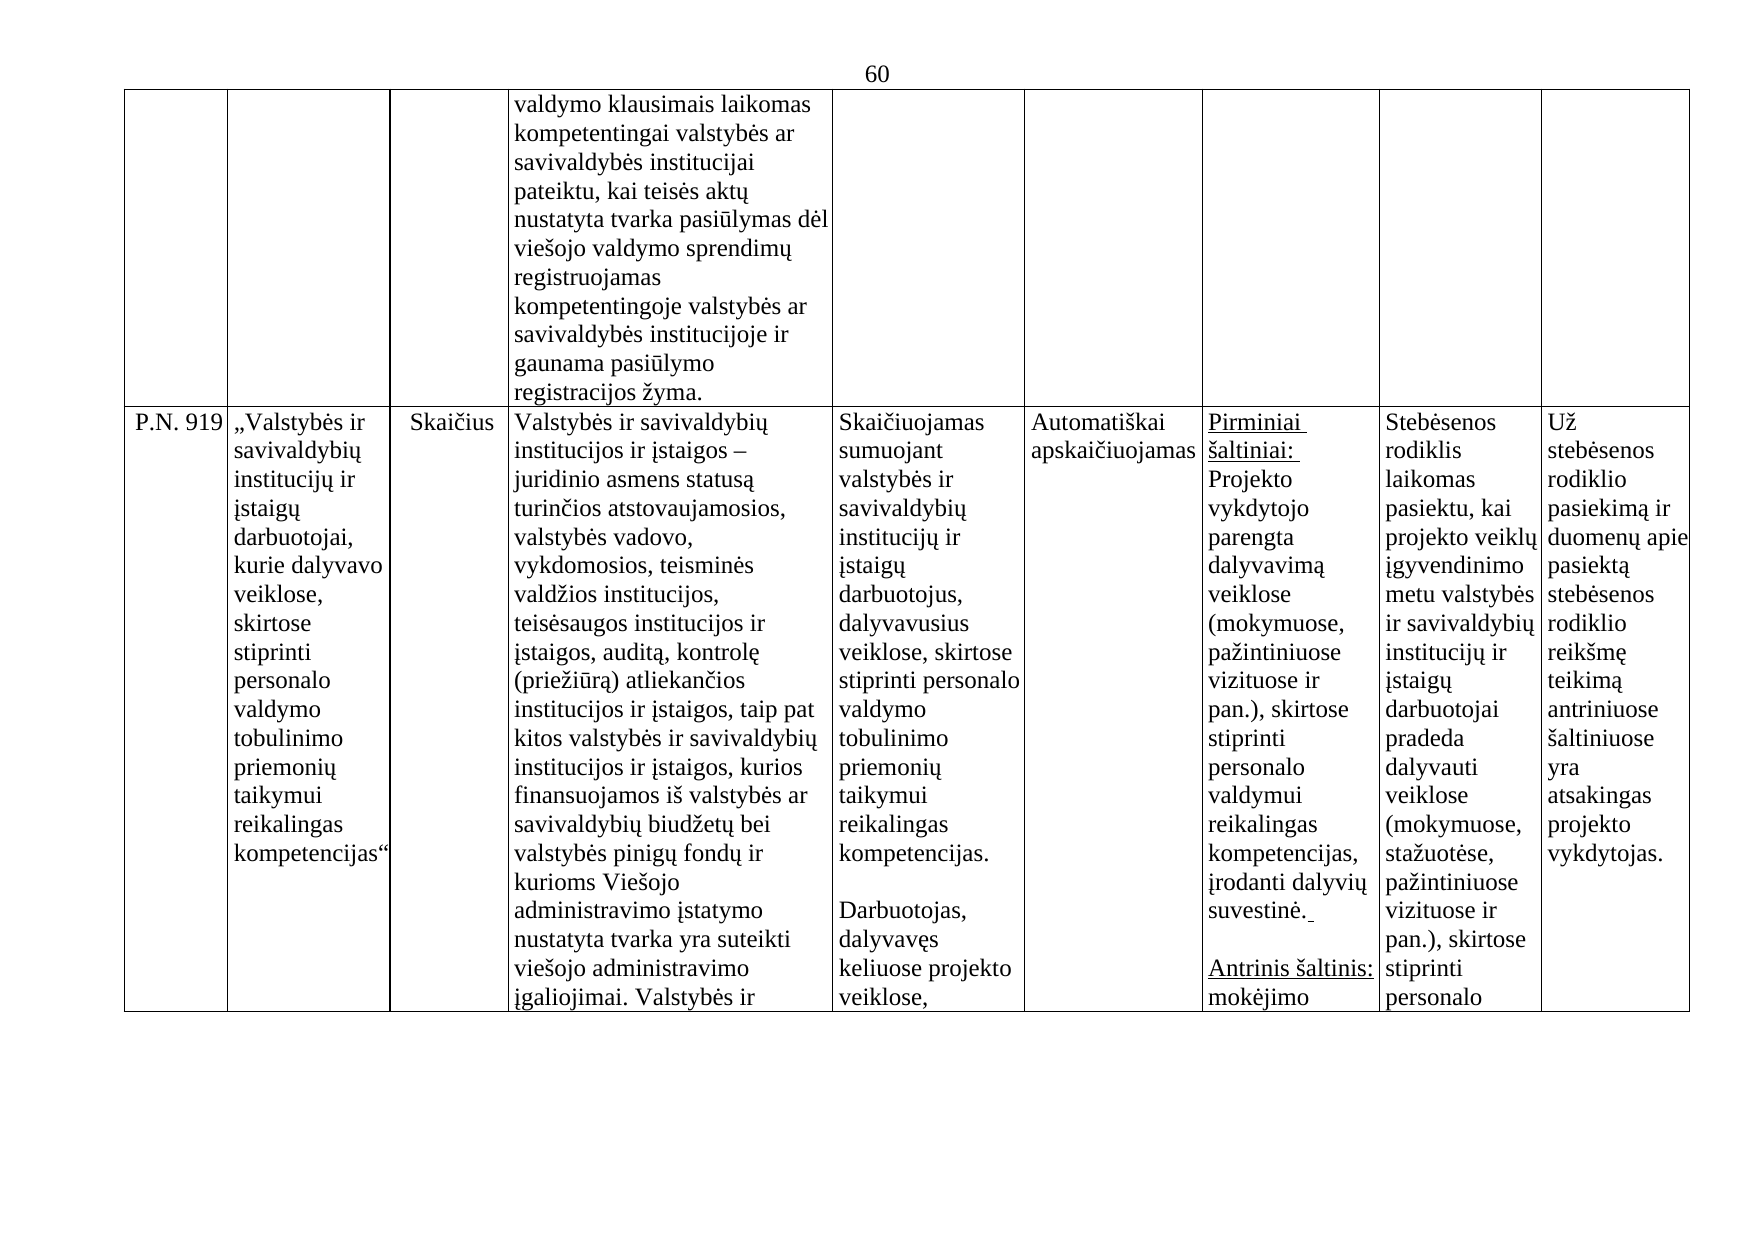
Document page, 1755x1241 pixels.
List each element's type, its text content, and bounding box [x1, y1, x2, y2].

table_cell P.N. 919 [125, 407, 227, 1011]
table_cell [1025, 90, 1202, 406]
table_cell Automatiškai apskaičiuojamas [1025, 407, 1202, 1011]
table_cell Valstybės ir savivaldybių institucijos ir įstaigos – juridinio asmens statusą turinčios atstovaujamosios, valstybės vadovo, vykdomosios, teisminės valdžios institucijos, teisėsaugos institucijos ir įstaigos, auditą, kontrolę (priežiūrą) atliekančios institucijos ir įstaigos, taip pat kitos valstybės ir savivaldybių institucijos ir įstaigos, kurios finansuojamos iš valstybės ar savivaldybių biudžetų bei valstybės pinigų fondų ir kurioms Viešojo administravimo įstatymo nustatyta tvarka yra suteikti viešojo administravimo įgaliojimai. Valstybės ir [509, 407, 832, 1011]
table_cell Skaičius [391, 407, 508, 1011]
table_cell [125, 90, 227, 406]
table_cell [1380, 90, 1541, 406]
table_cell „Valstybės ir savivaldybių institucijų ir įstaigų darbuotojai, kurie dalyvavo veiklose, skirtose stiprinti personalo valdymo tobulinimo priemonių taikymui reikalingas kompetencijas“ [228, 407, 389, 1011]
table_cell Už stebėsenos rodiklio pasiekimą ir duomenų apie pasiektą stebėsenos rodiklio reikšmę teikimą antriniuose šaltiniuose yra atsakingas projekto vykdytojas. [1542, 407, 1689, 1011]
table_cell [1542, 90, 1689, 406]
table_cell [228, 90, 389, 406]
table_cell [391, 90, 508, 406]
table_cell valdymo klausimais laikomas kompetentingai valstybės ar savivaldybės institucijai pateiktu, kai teisės aktų nustatyta tvarka pasiūlymas dėl viešojo valdymo sprendimų registruojamas kompetentingoje valstybės ar savivaldybės institucijoje ir gaunama pasiūlymo registracijos žyma. [509, 90, 832, 406]
table_cell Pirminiai šaltiniai: Projekto vykdytojo parengta dalyvavimą veiklose (mokymuose, pažintiniuose vizituose ir pan.), skirtose stiprinti personalo valdymui reikalingas kompetencijas, įrodanti dalyvių suvestinė. Antrinis šaltinis: mokėjimo [1203, 407, 1379, 1011]
table_cell [1203, 90, 1379, 406]
table_cell [833, 90, 1024, 406]
table_cell Skaičiuojamas sumuojant valstybės ir savivaldybių institucijų ir įstaigų darbuotojus, dalyvavusius veiklose, skirtose stiprinti personalo valdymo tobulinimo priemonių taikymui reikalingas kompetencijas. Darbuotojas, dalyvavęs keliuose projekto veiklose, [833, 407, 1024, 1011]
table_cell Stebėsenos rodiklis laikomas pasiektu, kai projekto veiklų įgyvendinimo metu valstybės ir savivaldybių institucijų ir įstaigų darbuotojai pradeda dalyvauti veiklose (mokymuose, stažuotėse, pažintiniuose vizituose ir pan.), skirtose stiprinti personalo [1380, 407, 1541, 1011]
